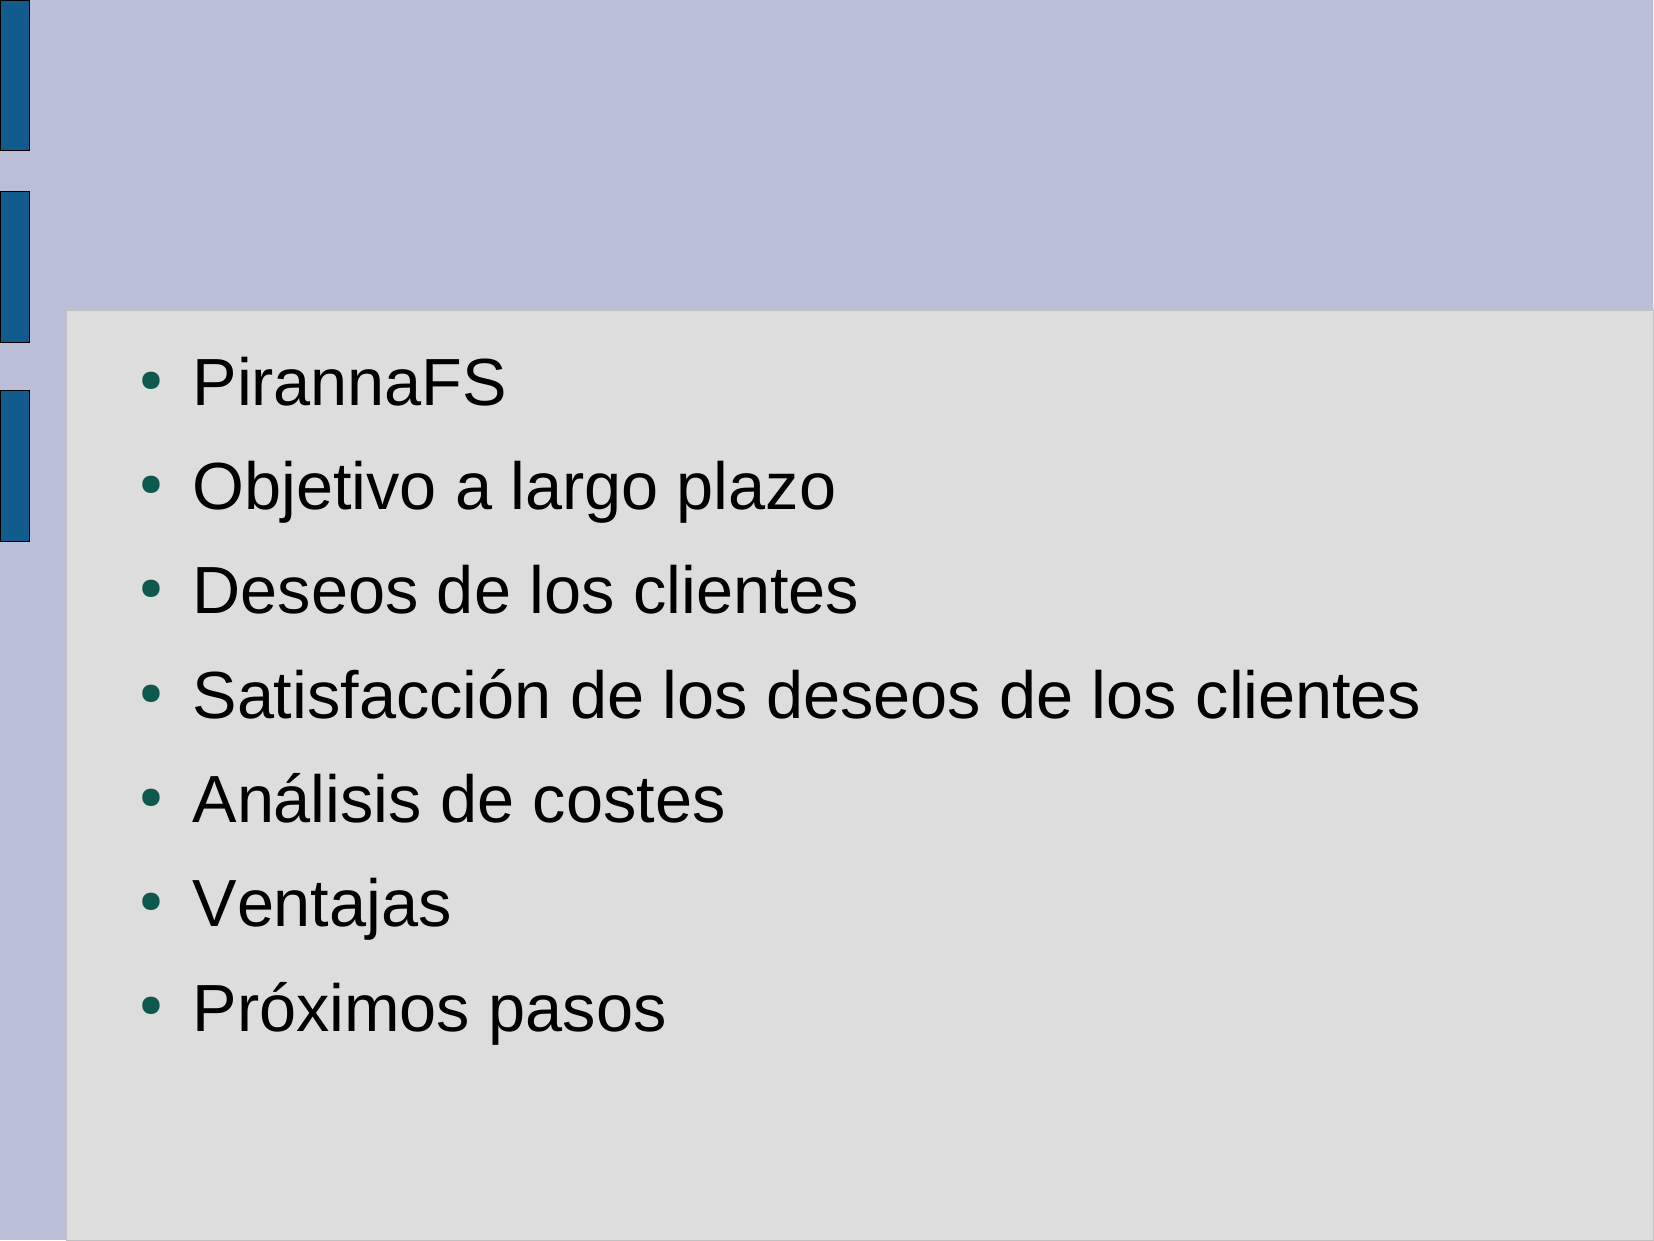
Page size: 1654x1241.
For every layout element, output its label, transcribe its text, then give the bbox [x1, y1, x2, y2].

list PirannaFS Objetivo a largo plazo Deseos de los clientes Satisfacción de los deseos de los clientes Análisis de costes Ventajas Próximos pasos [121, 344, 1534, 1127]
